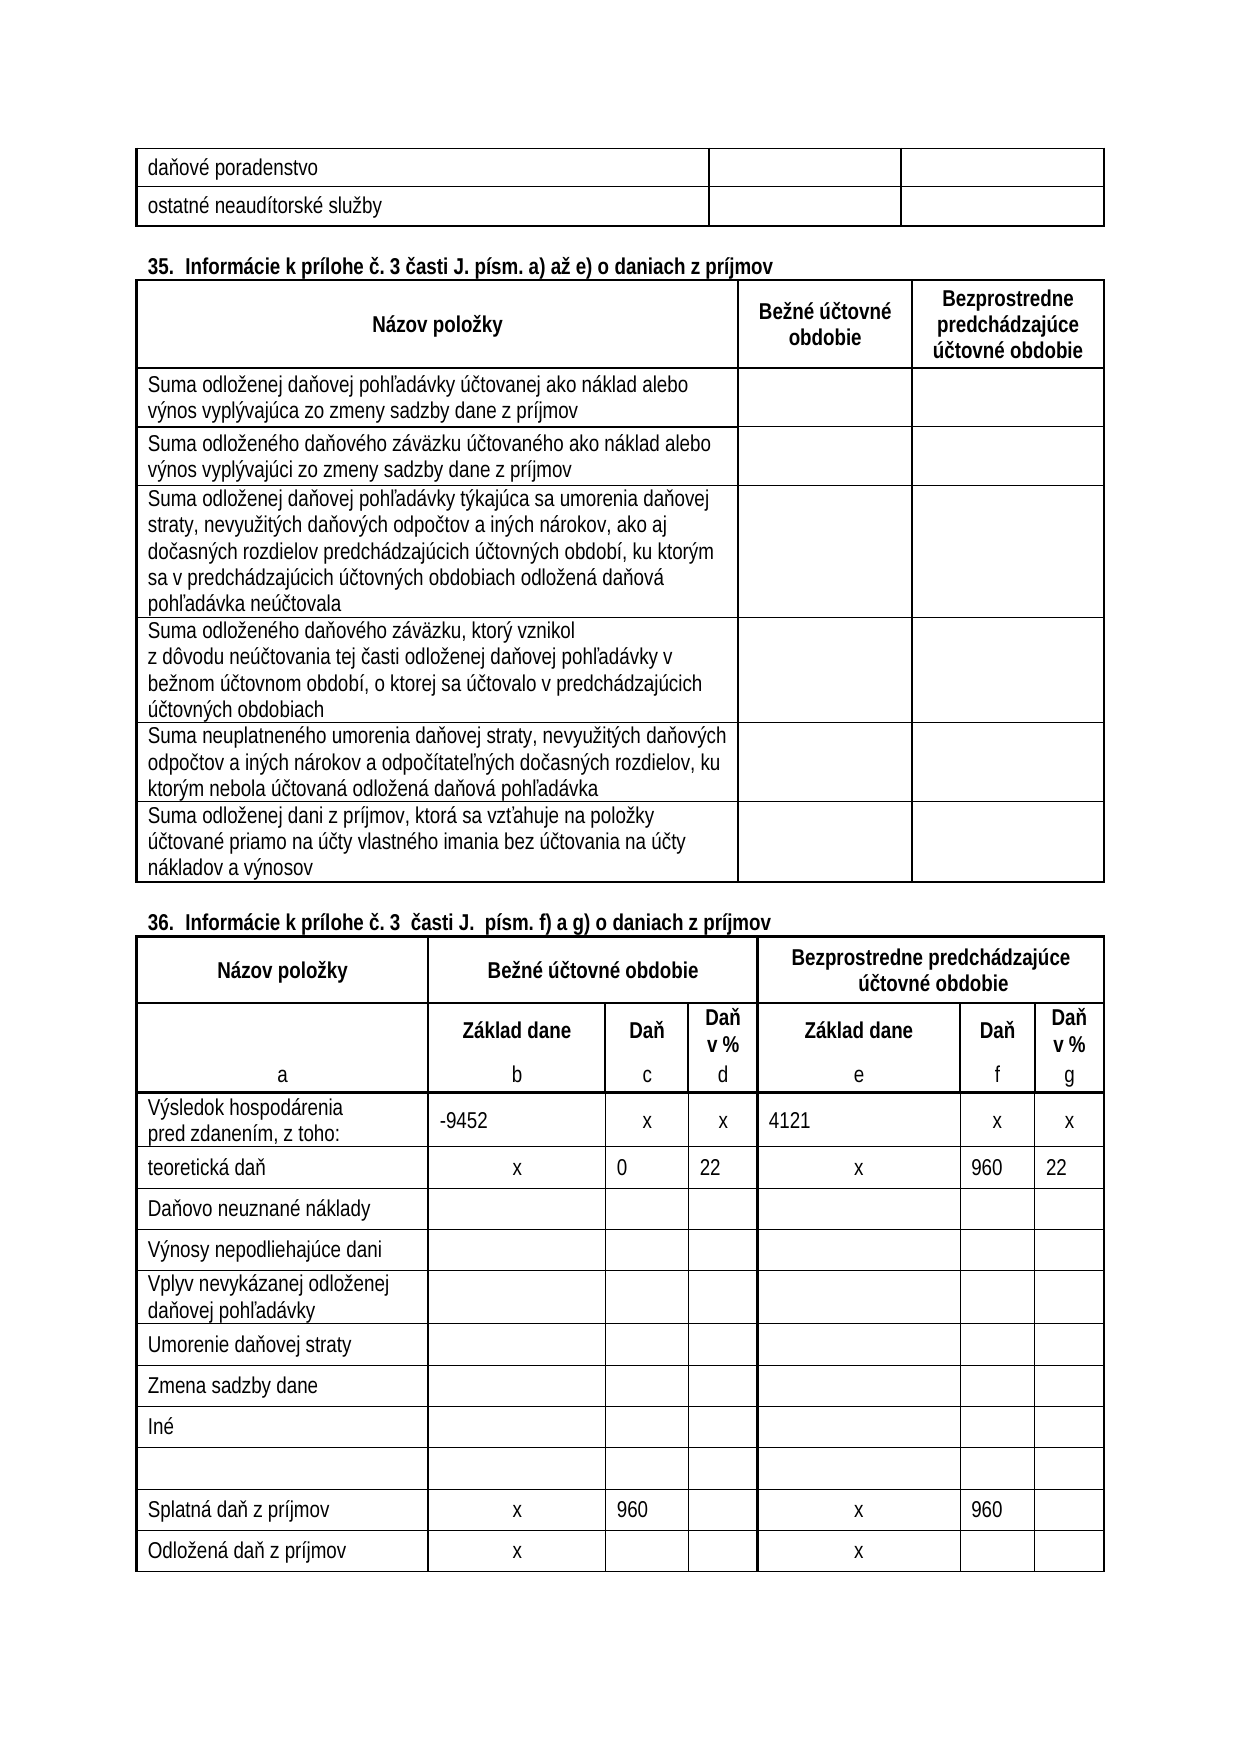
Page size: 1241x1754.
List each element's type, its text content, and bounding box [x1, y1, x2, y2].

table_cell x [759, 1147, 960, 1188]
table_cell [759, 1324, 960, 1364]
table_cell [913, 723, 1103, 801]
table_cell [606, 1324, 688, 1364]
table_cell [606, 1531, 688, 1571]
table_cell [429, 1324, 605, 1364]
table_cell [429, 1271, 605, 1323]
table_cell [1035, 1407, 1103, 1447]
table_cell Daň [961, 1004, 1034, 1057]
table_cell [739, 802, 911, 881]
table_cell Iné [138, 1407, 427, 1447]
table_cell [913, 618, 1103, 722]
table_cell [138, 1004, 427, 1057]
table_cell [138, 1448, 427, 1488]
table_cell [606, 1407, 688, 1447]
table_cell [429, 1189, 605, 1229]
table_cell [606, 1448, 688, 1488]
table_cell c [606, 1057, 687, 1091]
table_cell x [759, 1531, 960, 1571]
table_cell 960 [961, 1147, 1034, 1188]
table_cell [689, 1271, 756, 1323]
table_cell Daň [606, 1004, 687, 1057]
table_cell [1035, 1531, 1103, 1571]
table_cell [689, 1407, 756, 1447]
table_cell Daň v % [689, 1004, 756, 1057]
table_header Bežné účtovné obdobie [429, 938, 756, 1002]
table_cell [759, 1448, 960, 1488]
table_cell [429, 1366, 605, 1406]
table_cell x [961, 1094, 1034, 1146]
table_cell [1035, 1448, 1103, 1488]
title Informácie k prílohe č. 3 časti J. písm. f) a g) o daniach z príjmov [148, 909, 1093, 935]
table_cell [689, 1531, 756, 1571]
table_cell x [759, 1490, 960, 1530]
table_cell [902, 187, 1103, 224]
table_cell [1035, 1324, 1103, 1364]
table_cell Suma odloženej daňovej pohľadávky týkajúca sa umorenia daňovej straty, nevyužitých daňových odpočtov a iných nárokov, ako aj dočasných rozdielov predchádzajúcich účtovných období, ku ktorým sa v predchádzajúcich účtovných obdobiach odložená daňová pohľadávka neúčtovala [138, 486, 737, 617]
table_cell [913, 369, 1103, 426]
table_cell [1035, 1189, 1103, 1229]
table_cell [759, 1189, 960, 1229]
table_cell [913, 802, 1103, 881]
table_cell 22 [689, 1147, 756, 1188]
table_cell [689, 1189, 756, 1229]
table_cell daňové poradenstvo [138, 149, 708, 186]
table_header Bežné účtovné obdobie [739, 281, 911, 367]
table_cell x [429, 1531, 605, 1571]
table_cell [429, 1230, 605, 1270]
table_cell [689, 1448, 756, 1488]
table_cell [759, 1230, 960, 1270]
table_header Bezprostredne predchádzajúce účtovné obdobie [759, 938, 1103, 1002]
table_cell [606, 1271, 688, 1323]
table_cell [710, 149, 900, 186]
table_cell ostatné neaudítorské služby [138, 187, 708, 224]
table_cell a [138, 1057, 427, 1091]
table_cell d [689, 1057, 756, 1091]
table_cell Výnosy nepodliehajúce dani [138, 1230, 427, 1270]
table_cell e [759, 1057, 959, 1091]
table_cell Suma odloženej daňovej pohľadávky účtovanej ako náklad alebo výnos vyplývajúca zo zmeny sadzby dane z príjmov [138, 369, 737, 426]
table_cell [739, 486, 911, 617]
table_cell x [606, 1094, 688, 1146]
table_cell Zmena sadzby dane [138, 1366, 427, 1406]
table_cell [1035, 1230, 1103, 1270]
table_cell [710, 187, 900, 224]
table_cell [961, 1230, 1034, 1270]
table_cell [913, 427, 1103, 485]
table_cell [902, 149, 1103, 186]
table_cell [961, 1407, 1034, 1447]
table_cell x [1035, 1094, 1103, 1146]
table_cell b [429, 1057, 604, 1091]
table_cell [689, 1366, 756, 1406]
table_cell x [689, 1094, 756, 1146]
table_cell teoretická daň [138, 1147, 427, 1188]
table_cell [689, 1490, 756, 1530]
table_cell [689, 1230, 756, 1270]
table_header Názov položky [138, 938, 427, 1002]
table_cell Suma odloženej dani z príjmov, ktorá sa vzťahuje na položky účtované priamo na účty vlastného imania bez účtovania na účty nákladov a výnosov [138, 802, 737, 881]
table_cell x [429, 1490, 605, 1530]
table_cell [961, 1366, 1034, 1406]
table_cell 0 [606, 1147, 688, 1188]
table_cell [961, 1448, 1034, 1488]
table_cell Suma odloženého daňového záväzku, ktorý vznikol z dôvodu neúčtovania tej časti odloženej daňovej pohľadávky v bežnom účtovnom období, o ktorej sa účtovalo v predchádzajúcich účtovných obdobiach [138, 618, 737, 722]
table_cell [689, 1324, 756, 1364]
table_header Názov položky [138, 281, 737, 367]
table_cell Daň v % [1036, 1004, 1103, 1057]
table_cell 22 [1035, 1147, 1103, 1188]
table_cell [759, 1271, 960, 1323]
table_cell Splatná daň z príjmov [138, 1490, 427, 1530]
table_cell [961, 1271, 1034, 1323]
table_cell [961, 1324, 1034, 1364]
table_cell f [961, 1057, 1034, 1091]
table_cell [759, 1407, 960, 1447]
table_cell x [429, 1147, 605, 1188]
table_cell [429, 1407, 605, 1447]
table_cell Umorenie daňovej straty [138, 1324, 427, 1364]
table_cell [739, 723, 911, 801]
table_cell Odložená daň z príjmov [138, 1531, 427, 1571]
table_cell [429, 1448, 605, 1488]
table_cell [1035, 1366, 1103, 1406]
table_cell Základ dane [429, 1004, 604, 1057]
table_cell [606, 1189, 688, 1229]
table_cell [739, 618, 911, 722]
table_cell [1035, 1490, 1103, 1530]
table_cell Suma odloženého daňového záväzku účtovaného ako náklad alebo výnos vyplývajúci zo zmeny sadzby dane z príjmov [138, 428, 737, 485]
table_cell [1035, 1271, 1103, 1323]
title Informácie k prílohe č. 3 časti J. písm. a) až e) o daniach z príjmov [148, 253, 1093, 279]
table_cell 960 [606, 1490, 688, 1530]
table_cell g [1036, 1057, 1103, 1091]
table_cell [739, 369, 911, 426]
table_cell Vplyv nevykázanej odloženej daňovej pohľadávky [138, 1271, 427, 1323]
table_cell [913, 486, 1103, 617]
table_cell Výsledok hospodárenia pred zdanením, z toho: [138, 1094, 427, 1146]
table_cell Základ dane [759, 1004, 959, 1057]
table_cell [739, 427, 911, 485]
table_cell Daňovo neuznané náklady [138, 1189, 427, 1229]
table_cell 960 [961, 1490, 1034, 1530]
table_cell 4121 [759, 1094, 960, 1146]
table_cell [759, 1366, 960, 1406]
table_cell [961, 1531, 1034, 1571]
table_cell [961, 1189, 1034, 1229]
table_header Bezprostredne predchádzajúce účtovné obdobie [913, 281, 1103, 367]
table_cell -9452 [429, 1094, 605, 1146]
table_cell [606, 1230, 688, 1270]
table_cell Suma neuplatneného umorenia daňovej straty, nevyužitých daňových odpočtov a iných nárokov a odpočítateľných dočasných rozdielov, ku ktorým nebola účtovaná odložená daňová pohľadávka [138, 723, 737, 801]
table_cell [606, 1366, 688, 1406]
